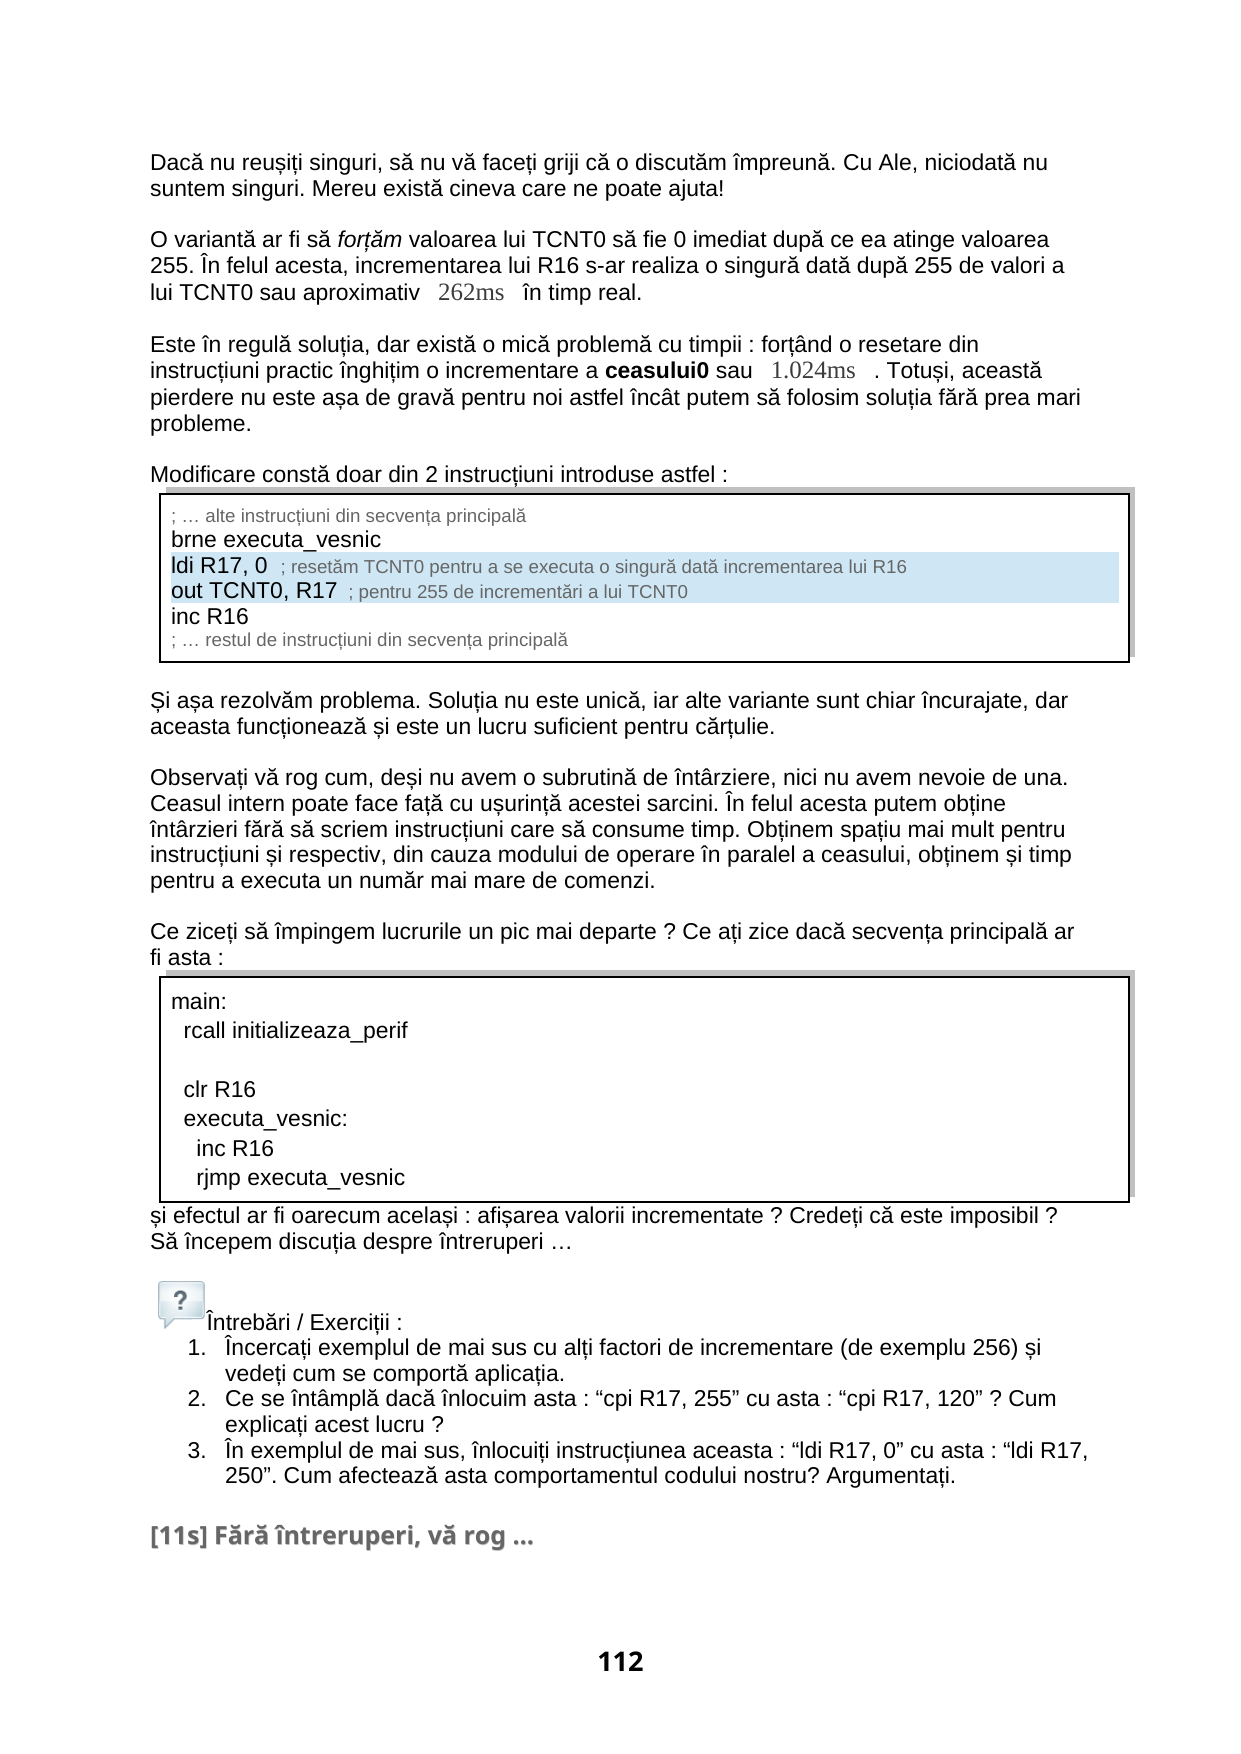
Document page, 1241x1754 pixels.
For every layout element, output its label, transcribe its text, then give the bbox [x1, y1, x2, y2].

picture [156, 1280, 207, 1330]
text Ce ziceți să împingem lucrurile un pic mai departe ? Ce ați zice dacă secvența principală ar fi asta : [150, 919, 1091, 970]
text Modificare constă doar din 2 instrucțiuni introduse astfel : [150, 462, 1091, 487]
text O variantă ar fi să forțăm valoarea lui TCNT0 să fie 0 imediat după ce ea atinge valoarea 255. În felul acesta, incrementarea lui R16 s-ar realiza o singură dată după 255 de valori a lui TCNT0 sau aproximativîn timp real. [150, 227, 1091, 306]
text Și așa rezolvăm problema. Soluția nu este unică, iar alte variante sunt chiar încurajate, dar aceasta funcționează și este un lucru suficient pentru cărțulie. [150, 688, 1091, 739]
table_header main: rcall initializeaza_perif clr R16 executa_vesnic: inc R16 rjmp executa_vesnic [161, 978, 1128, 1201]
text Este în regulă soluția, dar există o mică problemă cu timpii : forțând o resetare din instrucțiuni practic înghițim o incrementare a ceasului0 sau. Totuși, această pierdere nu este așa de gravă pentru noi astfel încât putem să folosim soluția fără prea mari probleme. [150, 331, 1091, 436]
list În exemplul de mai sus, înlocuiți instrucțiunea aceasta : “ldi R17, 0” cu asta : “ldi R17, 250”. Cum afectează asta comportamentul codului nostru? Argumentați. [187, 1437, 1091, 1488]
subtitle [11s] Fără întreruperi, vă rog … [150, 1518, 1091, 1552]
text Observați vă rog cum, deși nu avem o subrutină de întârziere, nici nu avem nevoie de una. Ceasul intern poate face față cu ușurință acestei sarcini. În felul acesta putem obține întârzieri fără să scriem instrucțiuni care să consume timp. Obținem spațiu mai mult pentru instrucțiuni și respectiv, din cauza modului de operare în paralel a ceasului, obținem și timp pentru a executa un număr mai mare de comenzi. [150, 765, 1091, 893]
text Întrebări / Exerciții : [150, 1306, 1091, 1335]
text Dacă nu reușiți singuri, să nu vă faceți griji că o discutăm împreună. Cu Ale, niciodată nu suntem singuri. Mereu există cineva care ne poate ajuta! [150, 150, 1091, 201]
table_header ; … alte instrucțiuni din secvența principală brne executa_vesnic ldi R17, 0 ; resetăm TCNT0 pentru a se executa o singură dată incrementarea lui R16 out TCNT0, R17 ; pentru 255 de incrementări a lui TCNT0 inc R16 ; … restul de instrucțiuni din secvența principală [161, 495, 1128, 661]
list Încercați exemplul de mai sus cu alți factori de incrementare (de exemplu 256) și vedeți cum se comportă aplicația. [187, 1335, 1091, 1386]
text și efectul ar fi oarecum același : afișarea valorii incrementate ? Credeți că este imposibil ? Să începem discuția despre întreruperi … [150, 1203, 1091, 1254]
list Ce se întâmplă dacă înlocuim asta : “cpi R17, 255” cu asta : “cpi R17, 120” ? Cum explicați acest lucru ? [187, 1386, 1091, 1437]
